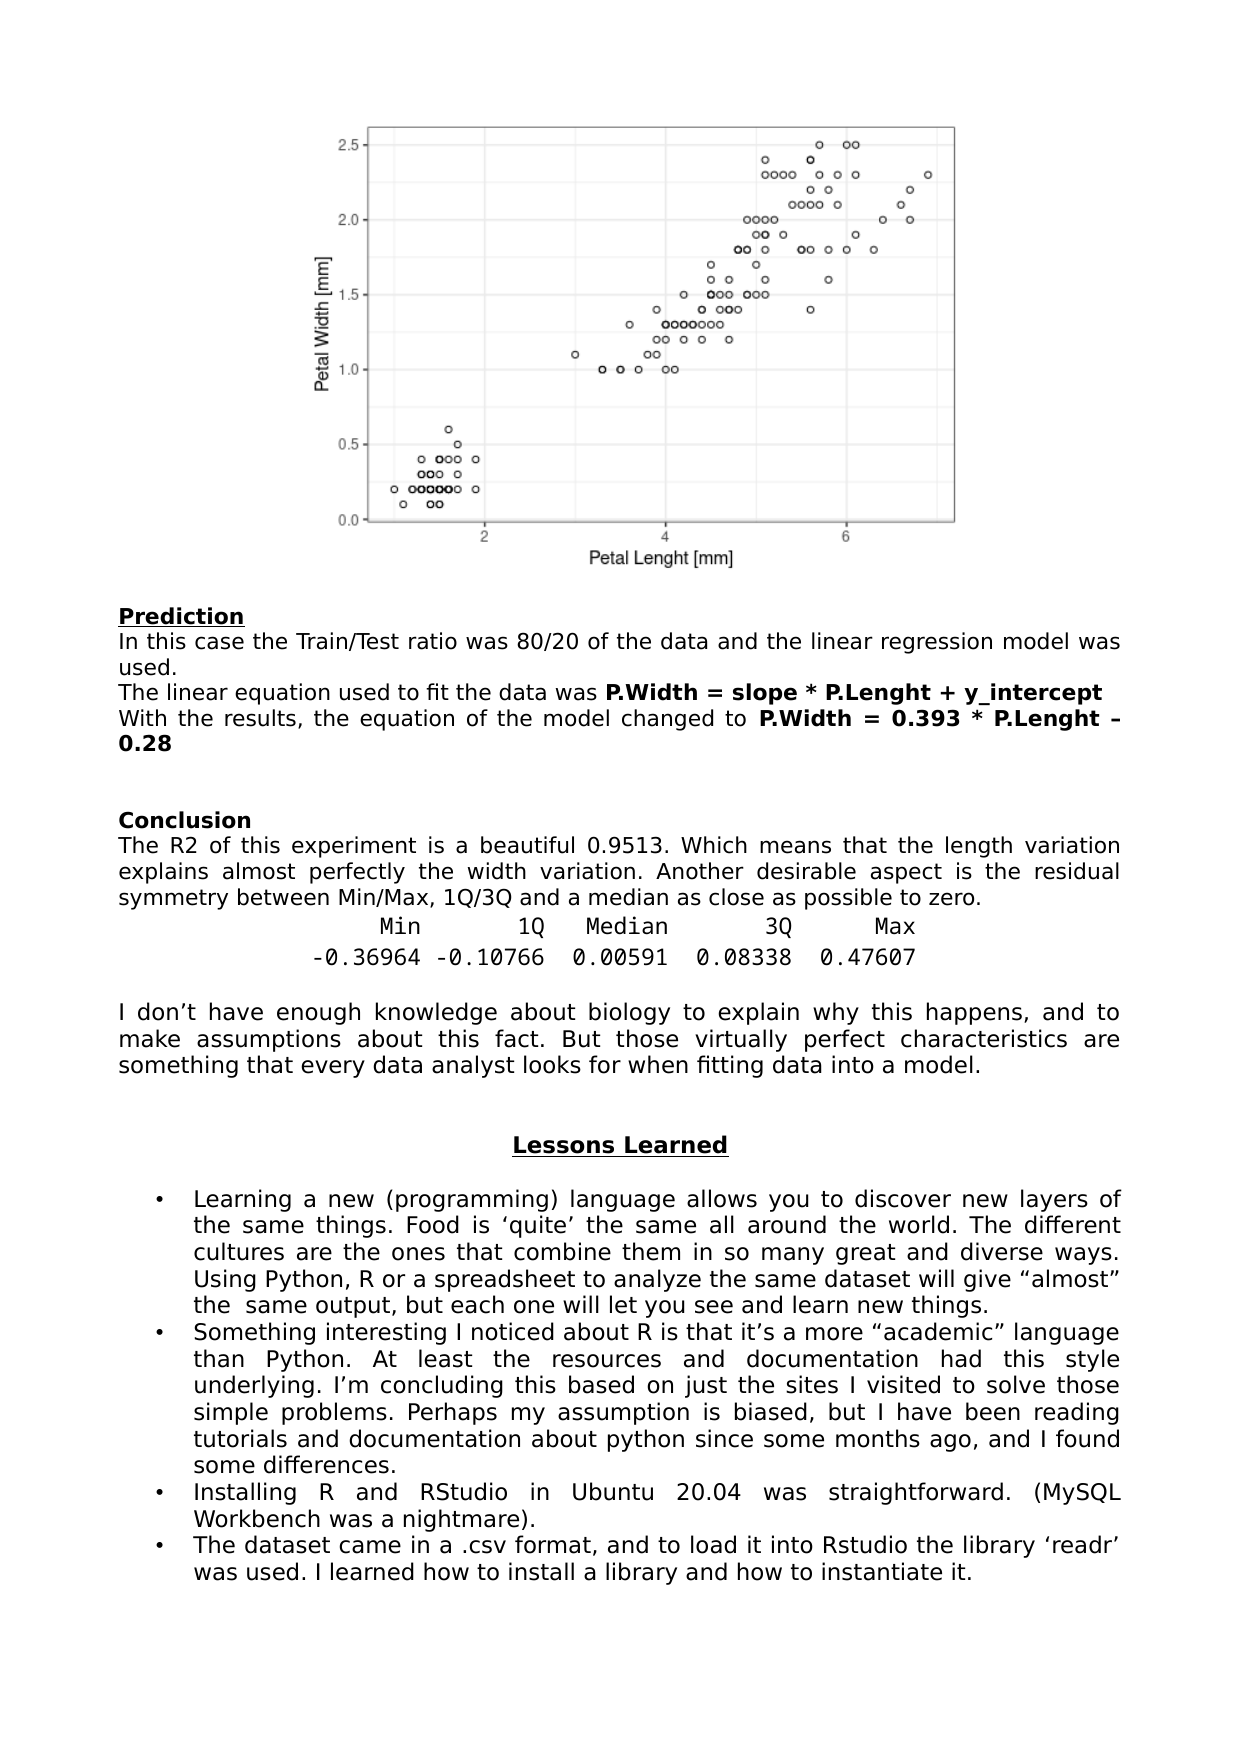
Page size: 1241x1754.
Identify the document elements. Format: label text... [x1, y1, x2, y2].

list The dataset came in a .csv format, and to load it into Rstudio the library ‘readr’ was used. I learned how to install a library and how to instantiate it. [156, 1533, 1122, 1586]
list Something interesting I noticed about R is that it’s a more “academic” language than Python. At least the resources and documentation had this style underlying. I’m concluding this based on just the sites I visited to solve those simple problems. Perhaps my assumption is biased, but I have been reading tutorials and documentation about python since some months ago, and I found some differences. [156, 1319, 1122, 1479]
text Conclusion [118, 808, 1122, 833]
text I don’t have enough knowledge about biology to explain why this happens, and to make assumptions about this fact. But those virtually perfect characteristics are something that every data analyst looks for when fitting data into a model. [118, 999, 1122, 1079]
picture [306, 118, 964, 578]
text -0.36964 -0.10766 0.00591 0.08338 0.47607 [118, 941, 1122, 973]
text With the results, the equation of the model changed to P.Width = 0.393 * P.Lenght – 0.28 [118, 706, 1122, 757]
list Installing R and RStudio in Ubuntu 20.04 was straightforward. (MySQL Workbench was a nightmare). [156, 1479, 1122, 1533]
text In this case the Train/Test ratio was 80/20 of the data and the linear regression model was used. [118, 629, 1122, 680]
text The linear equation used to fit the data was P.Width = slope * P.Lenght + y_intercept [118, 680, 1122, 706]
list Learning a new (programming) language allows you to discover new layers of the same things. Food is ‘quite’ the same all around the world. The different cultures are the ones that combine them in so many great and diverse ways. Using Python, R or a spreadsheet to analyze the same dataset will give “almost” the same output, but each one will let you see and learn new things. [156, 1186, 1122, 1319]
text Prediction [118, 604, 1122, 629]
text Min 1Q Median 3Q Max [118, 910, 1122, 941]
text Lessons Learned [118, 1133, 1122, 1159]
text The R2 of this experiment is a beautiful 0.9513. Which means that the length variation explains almost perfectly the width variation. Another desirable aspect is the residual symmetry between Min/Max, 1Q/3Q and a median as close as possible to zero. [118, 833, 1122, 910]
